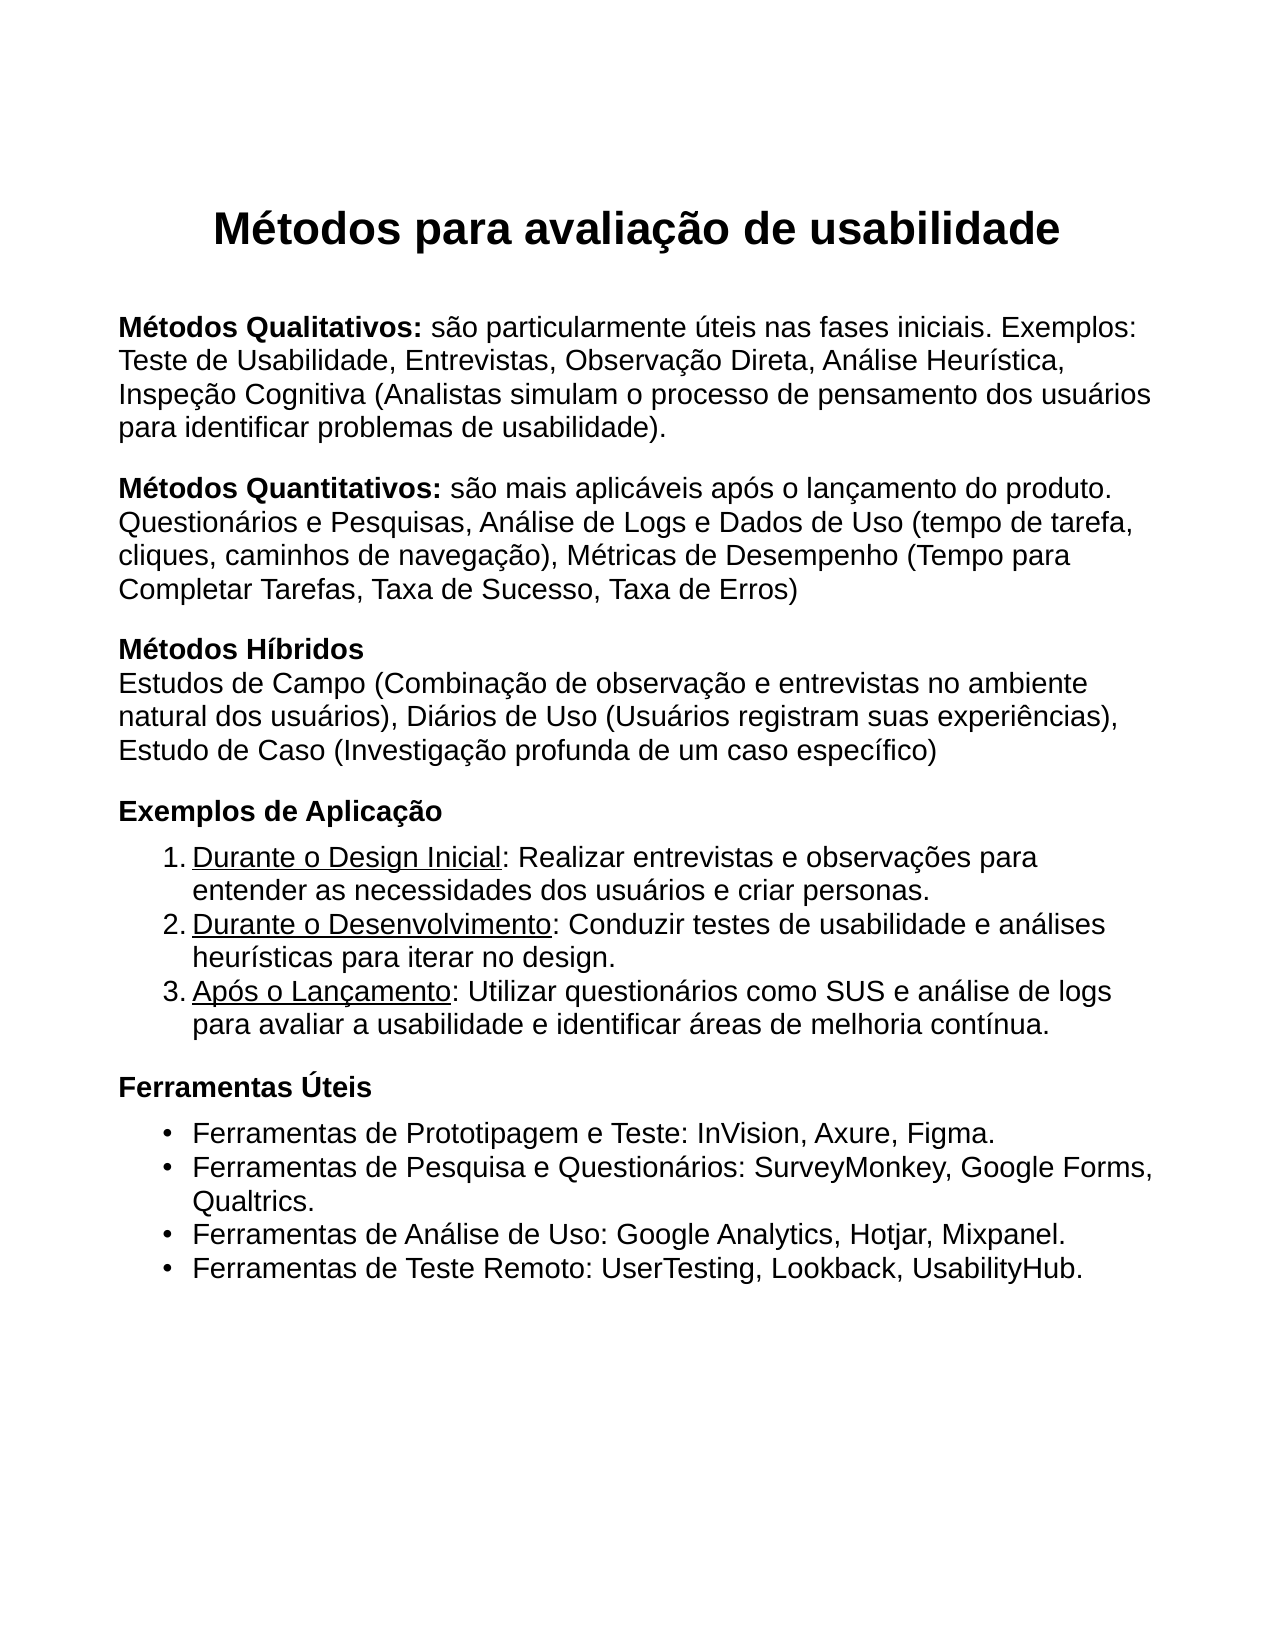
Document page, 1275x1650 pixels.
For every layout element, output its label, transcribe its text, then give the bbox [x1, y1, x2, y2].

list Ferramentas de Prototipagem e Teste: InVision, Axure, Figma. [162, 1116, 1157, 1150]
list Durante o Design Inicial: Realizar entrevistas e observações para entender as necessidades dos usuários e criar personas. [162, 840, 1157, 907]
list Ferramentas de Análise de Uso: Google Analytics, Hotjar, Mixpanel. [162, 1217, 1157, 1251]
subtitle Métodos Híbridos Estudos de Campo (Combinação de observação e entrevistas no ambiente natural dos usuários), Diários de Uso (Usuários registram suas experiências), Estudo de Caso (Investigação profunda de um caso específico) [118, 632, 1157, 767]
subtitle Exemplos de Aplicação [118, 794, 1157, 827]
subtitle Métodos Qualitativos: são particularmente úteis nas fases iniciais. Exemplos: Teste de Usabilidade, Entrevistas, Observação Direta, Análise Heurística, Inspeção Cognitiva (Analistas simulam o processo de pensamento dos usuários para identificar problemas de usabilidade). [118, 310, 1157, 444]
list Ferramentas de Pesquisa e Questionários: SurveyMonkey, Google Forms, Qualtrics. [162, 1150, 1157, 1217]
list Ferramentas de Teste Remoto: UserTesting, Lookback, UsabilityHub. [162, 1251, 1157, 1285]
subtitle Métodos para avaliação de usabilidade [118, 201, 1157, 254]
list Após o Lançamento: Utilizar questionários como SUS e análise de logs para avaliar a usabilidade e identificar áreas de melhoria contínua. [162, 974, 1157, 1041]
list Durante o Desenvolvimento: Conduzir testes de usabilidade e análises heurísticas para iterar no design. [162, 907, 1157, 974]
subtitle Ferramentas Úteis [118, 1070, 1157, 1104]
subtitle Métodos Quantitativos: são mais aplicáveis após o lançamento do produto. Questionários e Pesquisas, Análise de Logs e Dados de Uso (tempo de tarefa, cliques, caminhos de navegação), Métricas de Desempenho (Tempo para Completar Tarefas, Taxa de Sucesso, Taxa de Erros) [118, 471, 1157, 605]
